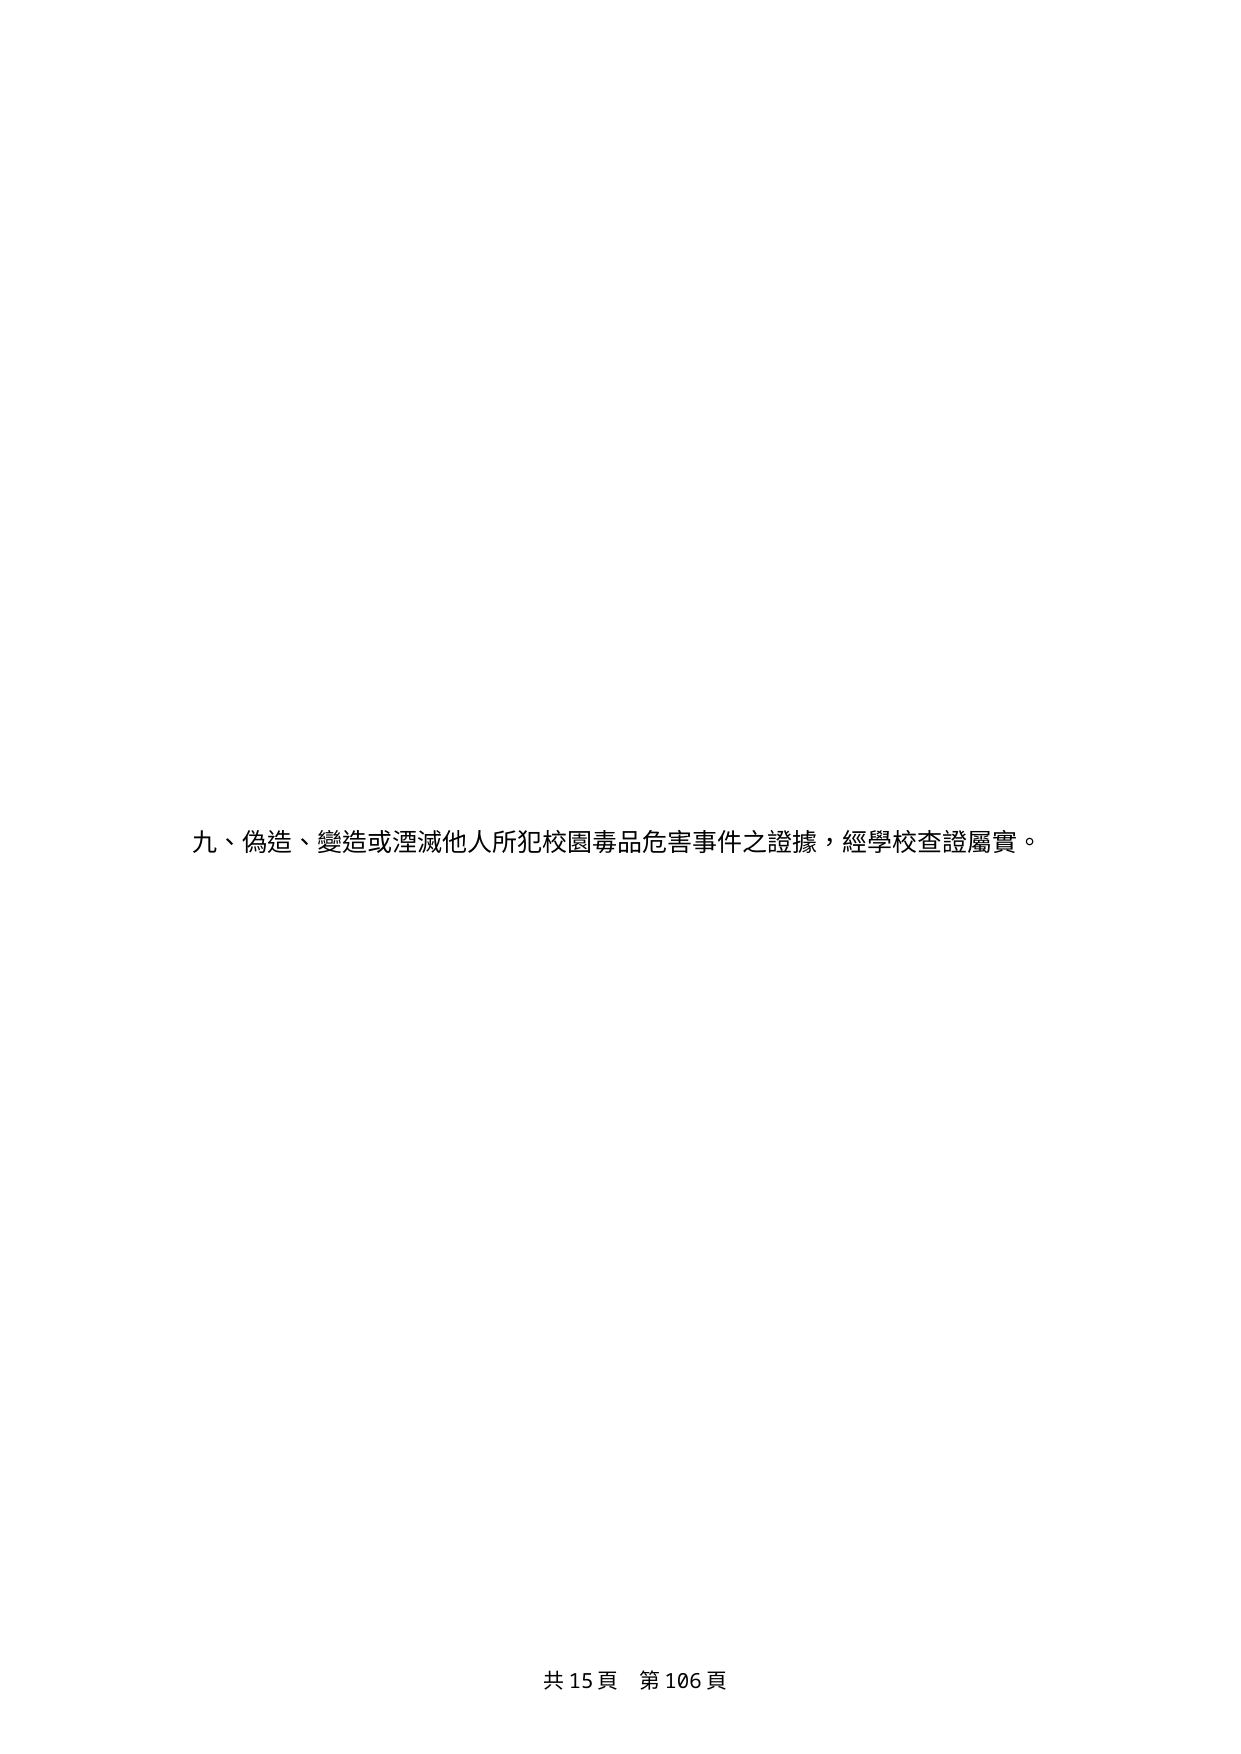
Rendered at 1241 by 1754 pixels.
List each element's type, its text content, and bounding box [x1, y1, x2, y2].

text 九、偽造、變造或湮滅他人所犯校園毒品危害事件之證據，經學校查證屬實。 [192, 799, 1152, 862]
